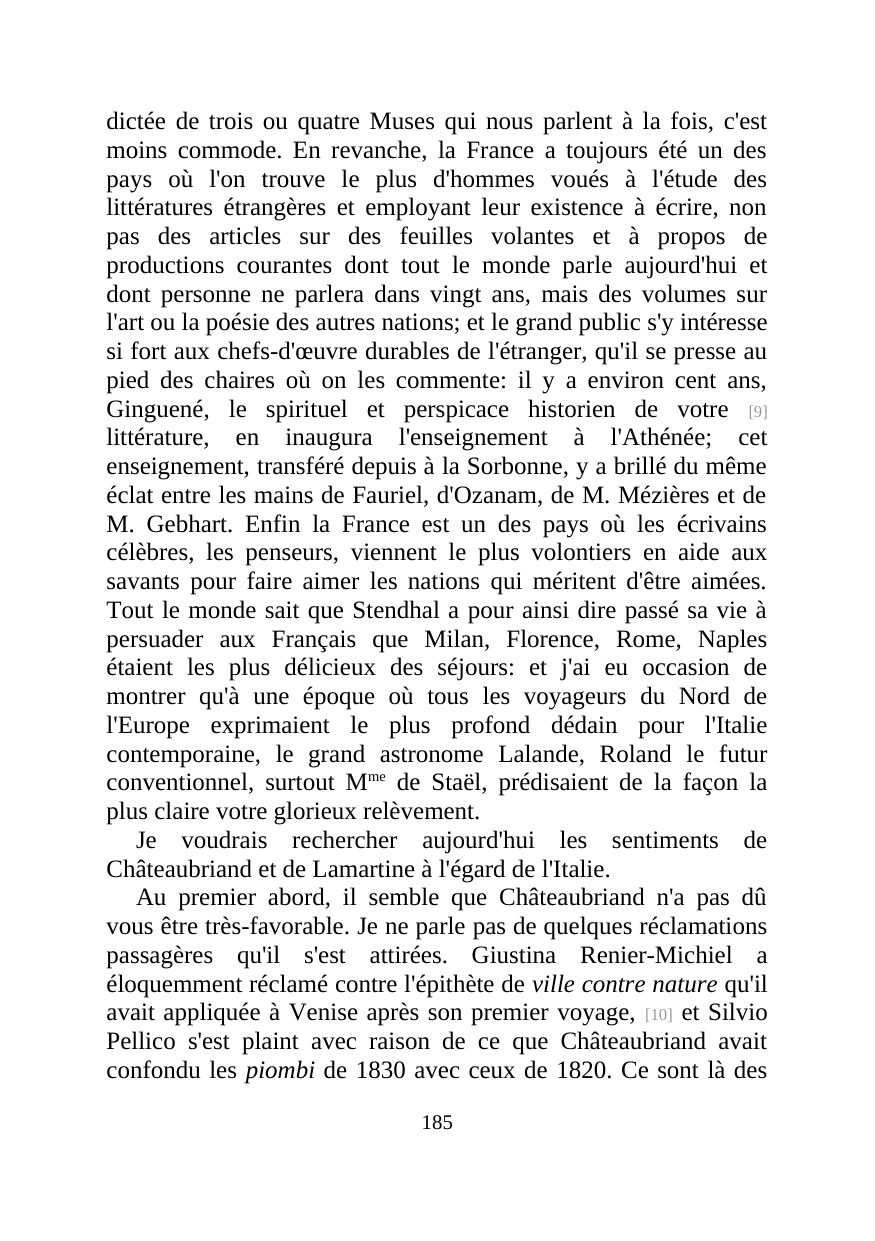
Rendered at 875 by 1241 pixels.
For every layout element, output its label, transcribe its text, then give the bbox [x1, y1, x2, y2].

text Au premier abord, il semble que Châteaubriand n'a pas dû vous être très-favorable. Je ne parle pas de quelques réclamations passagères qu'il s'est attirées. Giustina Renier-Michiel a éloquemment réclamé contre l'épithète de ville contre nature qu'il avait appliquée à Venise après son premier voyage, [10] et Silvio Pellico s'est plaint avec raison de ce que Châteaubriand avait confondu les piombi de 1830 avec ceux de 1820. Ce sont là des [106, 882, 768, 1084]
text Je voudrais rechercher aujourd'hui les sentiments de Châteaubriand et de Lamartine à l'égard de l'Italie. [106, 825, 768, 882]
text dictée de trois ou quatre Muses qui nous parlent à la fois, c'est moins commode. En revanche, la France a toujours été un des pays où l'on trouve le plus d'hommes voués à l'étude des littératures étrangères et employant leur existence à écrire, non pas des articles sur des feuilles volantes et à propos de productions courantes dont tout le monde parle aujourd'hui et dont personne ne parlera dans vingt ans, mais des volumes sur l'art ou la poésie des autres nations; et le grand public s'y intéresse si fort aux chefs-d'œuvre durables de l'étranger, qu'il se presse au pied des chaires où on les commente: il y a environ cent ans, Ginguené, le spirituel et perspicace historien de votre [9] littérature, en inaugura l'enseignement à l'Athénée; cet enseignement, transféré depuis à la Sorbonne, y a brillé du même éclat entre les mains de Fauriel, d'Ozanam, de M. Mézières et de M. Gebhart. Enfin la France est un des pays où les écrivains célèbres, les penseurs, viennent le plus volontiers en aide aux savants pour faire aimer les nations qui méritent d'être aimées. Tout le monde sait que Stendhal a pour ainsi dire passé sa vie à persuader aux Français que Milan, Florence, Rome, Naples étaient les plus délicieux des séjours: et j'ai eu occasion de montrer qu'à une époque où tous les voyageurs du Nord de l'Europe exprimaient le plus profond dédain pour l'Italie contemporaine, le grand astronome Lalande, Roland le futur conventionnel, surtout Mme de Staël, prédisaient de la façon la plus claire votre glorieux relèvement. [106, 106, 768, 825]
